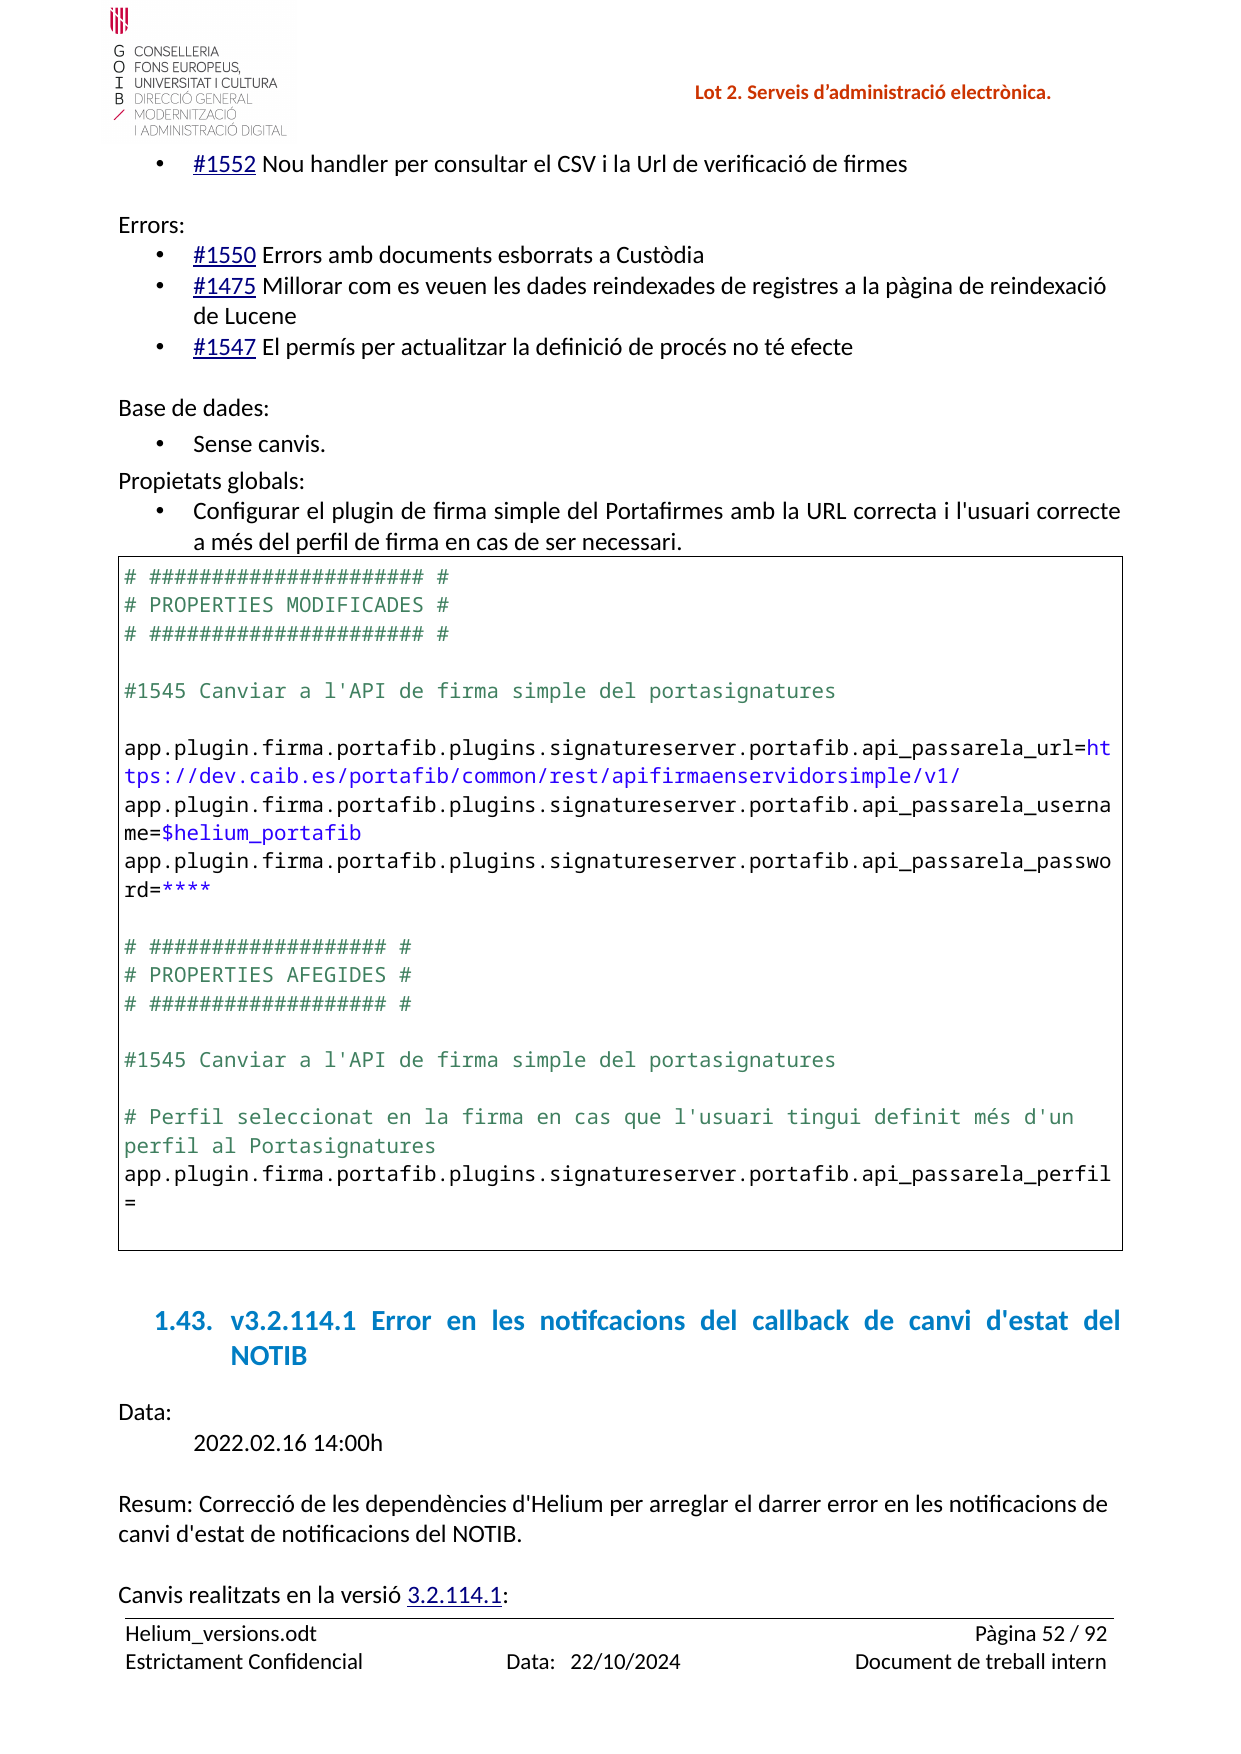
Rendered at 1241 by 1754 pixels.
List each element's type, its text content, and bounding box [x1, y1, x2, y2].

list #1547 El permís per actualitzar la definició de procés no té efecte [156, 331, 1122, 361]
picture [100, 0, 297, 144]
list #1475 Millorar com es veuen les dades reindexades de registres a la pàgina de reindexació de Lucene [156, 270, 1122, 331]
text 2022.02.16 14:00h [118, 1427, 1122, 1458]
text Errors: [118, 209, 1122, 239]
list Sense canvis. [156, 428, 1122, 459]
list Configurar el plugin de firma simple del Portafirmes amb la URL correcta i l'usuari correcte a més del perfil de firma en cas de ser necessari. [156, 495, 1122, 556]
subtitle v3.2.114.1 Error en les notifcacions del callback de canvi d'estat del NOTIB [153, 1302, 1122, 1373]
list #1552 Nou handler per consultar el CSV i la Url de verificació de firmes [156, 148, 1122, 178]
text Propietats globals: [118, 465, 1122, 495]
text Resum: Correcció de les dependències d'Helium per arreglar el darrer error en les notificacions de canvi d'estat de notificacions del NOTIB. [118, 1488, 1122, 1549]
list #1550 Errors amb documents esborrats a Custòdia [156, 239, 1122, 270]
text Canvis realitzats en la versió 3.2.114.1: [118, 1580, 1122, 1610]
table_header # ###################### # # PROPERTIES MODIFICADES # # ###################### # #1545 Canviar a l'API de firma simple del portasignatures app.plugin.firma.portafib.plugins.signatureserver.portafib.api_passarela_url=https://dev.caib.es/portafib/common/rest/apifirmaenservidorsimple/v1/ app.plugin.firma.portafib.plugins.signatureserver.portafib.api_passarela_username=$helium_portafib app.plugin.firma.portafib.plugins.signatureserver.portafib.api_passarela_password=**** # ################### # # PROPERTIES AFEGIDES # # ################### # #1545 Canviar a l'API de firma simple del portasignatures # Perfil seleccionat en la firma en cas que l'usuari tingui definit més d'un perfil al Portasignatures app.plugin.firma.portafib.plugins.signatureserver.portafib.api_passarela_perfil= [119, 557, 1122, 1250]
text Base de dades: [118, 392, 1122, 422]
text Data: [118, 1397, 1122, 1427]
